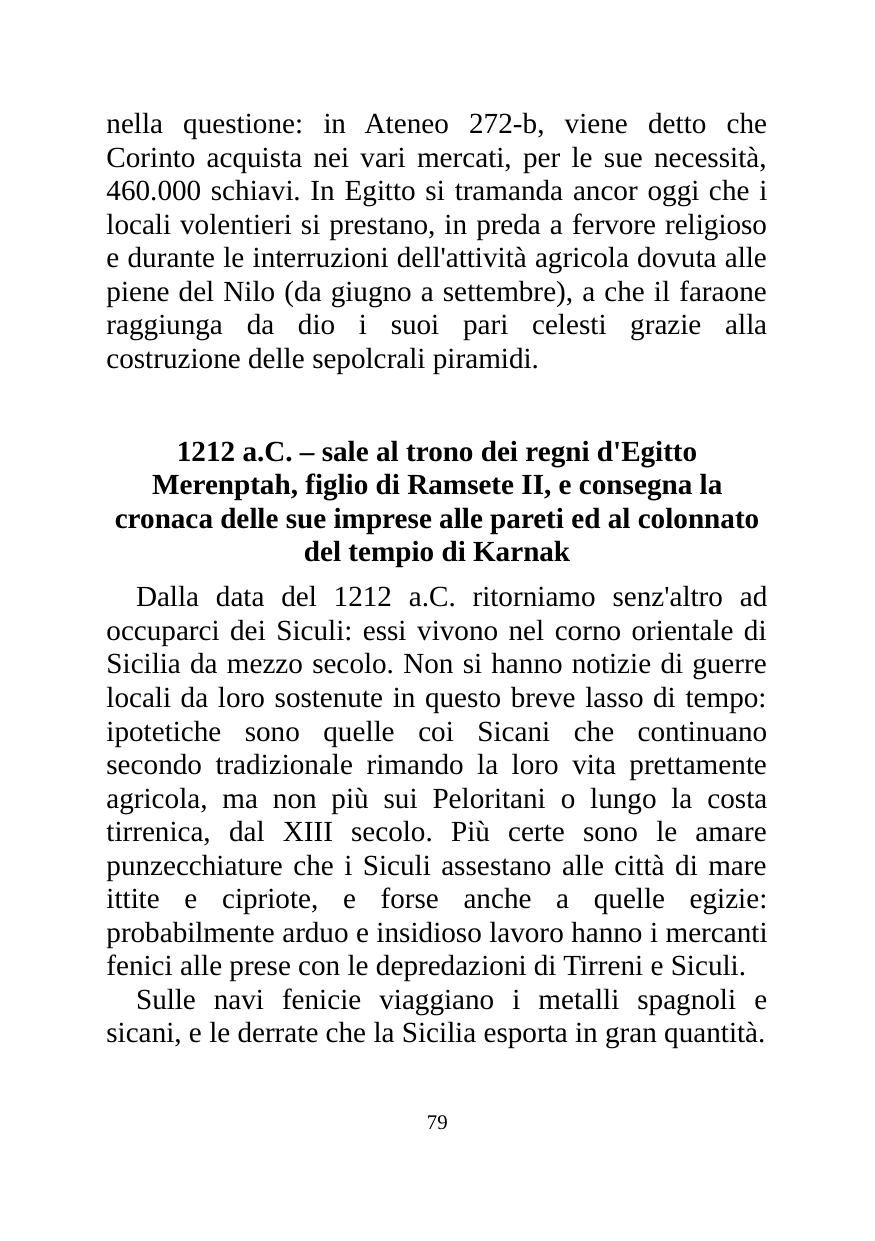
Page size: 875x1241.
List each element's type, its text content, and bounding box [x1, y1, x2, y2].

text Sulle navi fenicie viaggiano i metalli spagnoli e sicani, e le derrate che la Sicilia esporta in gran quantità. [106, 982, 768, 1049]
subtitle 1212 a.C. – sale al trono dei regni d'Egitto Merenptah, figlio di Ramsete II, e consegna la cronaca delle sue imprese alle pareti ed al colonnato del tempio di Karnak [106, 434, 768, 568]
text nella questione: in Ateneo 272-b, viene detto che Corinto acquista nei vari mercati, per le sue necessità, 460.000 schiavi. In Egitto si tramanda ancor oggi che i locali volentieri si prestano, in preda a fervore religioso e durante le interruzioni dell'attività agricola dovuta alle piene del Nilo (da giugno a settembre), a che il faraone raggiunga da dio i suoi pari celesti grazie alla costruzione delle sepolcrali piramidi. [106, 106, 768, 374]
text Dalla data del 1212 a.C. ritorniamo senz'altro ad occuparci dei Siculi: essi vivono nel corno orientale di Sicilia da mezzo secolo. Non si hanno notizie di guerre locali da loro sostenute in questo breve lasso di tempo: ipotetiche sono quelle coi Sicani che continuano secondo tradizionale rimando la loro vita prettamente agricola, ma non più sui Peloritani o lungo la costa tirrenica, dal XIII secolo. Più certe sono le amare punzecchiature che i Siculi assestano alle città di mare ittite e cipriote, e forse anche a quelle egizie: probabilmente arduo e insidioso lavoro hanno i mercanti fenici alle prese con le depredazioni di Tirreni e Siculi. [106, 579, 768, 982]
